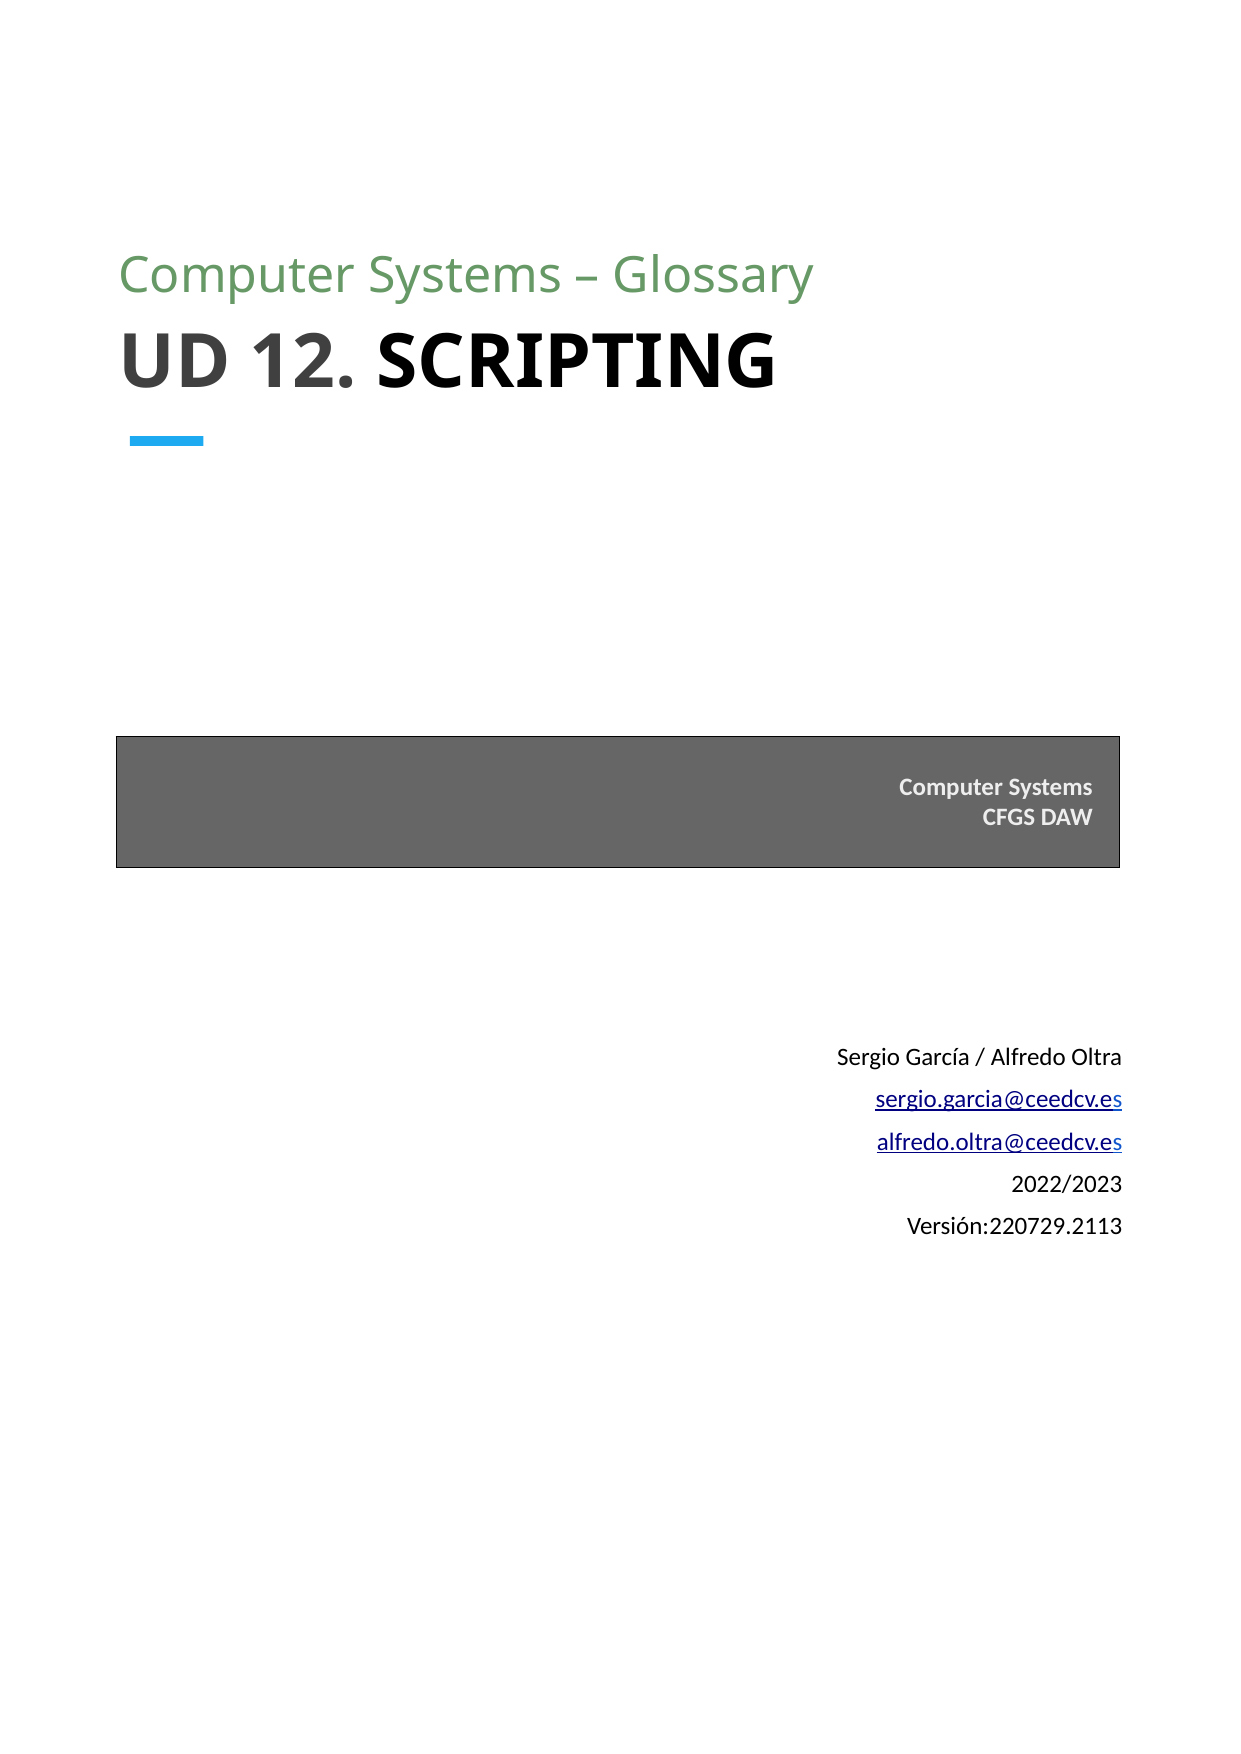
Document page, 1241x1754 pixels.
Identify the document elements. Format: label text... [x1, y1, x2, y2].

picture [129, 436, 204, 446]
text CFGS DAW [119, 801, 1092, 832]
text sergio.garcia@ceedcv.es [231, 1083, 1122, 1114]
text Sergio García / Alfredo Oltra [231, 1041, 1122, 1071]
text 2022/2023 [118, 1168, 1122, 1199]
text Computer Systems – Glossary UD 12. Scripting [118, 239, 1122, 409]
text Computer Systems [119, 771, 1092, 801]
text Versión:220729.2113 [118, 1211, 1122, 1241]
text alfredo.oltra@ceedcv.es [231, 1126, 1122, 1156]
